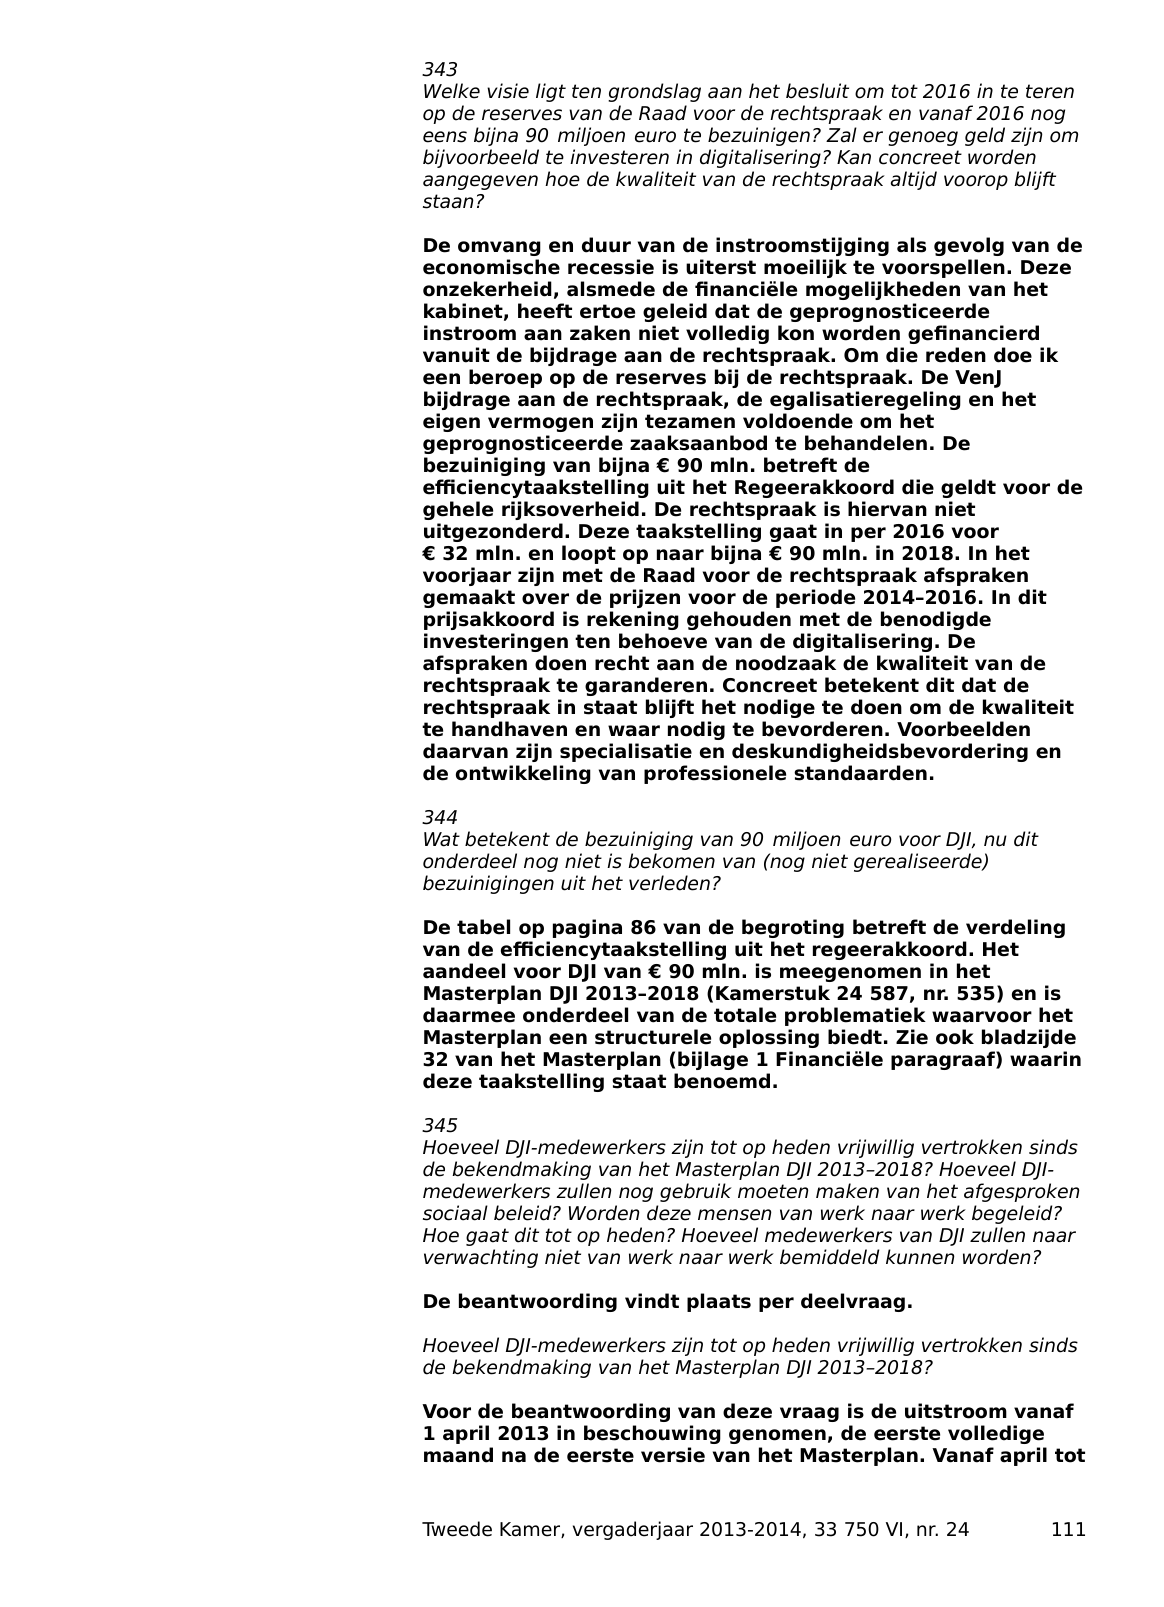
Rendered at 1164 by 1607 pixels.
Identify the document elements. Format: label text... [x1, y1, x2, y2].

text De omvang en duur van de instroomstijging als gevolg van de economische recessie is uiterst moeilijk te voorspellen. Deze onzekerheid, alsmede de financiële mogelijkheden van het kabinet, heeft ertoe geleid dat de geprognosticeerde instroom aan zaken niet volledig kon worden gefinancierd vanuit de bijdrage aan de rechtspraak. Om die reden doe ik een beroep op de reserves bij de rechtspraak. De VenJ bijdrage aan de rechtspraak, de egalisatieregeling en het eigen vermogen zijn tezamen voldoende om het geprognosticeerde zaaksaanbod te behandelen. De bezuiniging van bijna € 90 mln. betreft de efficiencytaakstelling uit het Regeerakkoord die geldt voor de gehele rijksoverheid. De rechtspraak is hiervan niet uitgezonderd. Deze taakstelling gaat in per 2016 voor € 32 mln. en loopt op naar bijna € 90 mln. in 2018. In het voorjaar zijn met de Raad voor de rechtspraak afspraken gemaakt over de prijzen voor de periode 2014–2016. In dit prijsakkoord is rekening gehouden met de benodigde investeringen ten behoeve van de digitalisering. De afspraken doen recht aan de noodzaak de kwaliteit van de rechtspraak te garanderen. Concreet betekent dit dat de rechtspraak in staat blijft het nodige te doen om de kwaliteit te handhaven en waar nodig te bevorderen. Voorbeelden daarvan zijn specialisatie en deskundigheidsbevordering en de ontwikkeling van professionele standaarden. [422, 235, 1087, 784]
text 344 [422, 807, 1087, 829]
text Welke visie ligt ten grondslag aan het besluit om tot 2016 in te teren op de reserves van de Raad voor de rechtspraak en vanaf 2016 nog eens bijna 90 miljoen euro te bezuinigen? Zal er genoeg geld zijn om bijvoorbeeld te investeren in digitalisering? Kan concreet worden aangegeven hoe de kwaliteit van de rechtspraak altijd voorop blijft staan? [422, 81, 1087, 213]
text Hoeveel DJI-medewerkers zijn tot op heden vrijwillig vertrokken sinds de bekendmaking van het Masterplan DJI 2013–2018? [422, 1335, 1087, 1379]
text 345 [422, 1115, 1087, 1137]
text 343 [422, 59, 1087, 81]
text Voor de beantwoording van deze vraag is de uitstroom vanaf 1 april 2013 in beschouwing genomen, de eerste volledige maand na de eerste versie van het Masterplan. Vanaf april tot [422, 1401, 1087, 1467]
text Hoeveel DJI-medewerkers zijn tot op heden vrijwillig vertrokken sinds de bekendmaking van het Masterplan DJI 2013–2018? Hoeveel DJI-medewerkers zullen nog gebruik moeten maken van het afgesproken sociaal beleid? Worden deze mensen van werk naar werk begeleid? Hoe gaat dit tot op heden? Hoeveel medewerkers van DJI zullen naar verwachting niet van werk naar werk bemiddeld kunnen worden? [422, 1137, 1087, 1269]
text De tabel op pagina 86 van de begroting betreft de verdeling van de efficiencytaakstelling uit het regeerakkoord. Het aandeel voor DJI van € 90 mln. is meegenomen in het Masterplan DJI 2013–2018 (Kamerstuk 24 587, nr. 535) en is daarmee onderdeel van de totale problematiek waarvoor het Masterplan een structurele oplossing biedt. Zie ook bladzijde 32 van het Masterplan (bijlage 1 Financiële paragraaf) waarin deze taakstelling staat benoemd. [422, 917, 1087, 1093]
text Wat betekent de bezuiniging van 90 miljoen euro voor DJI, nu dit onderdeel nog niet is bekomen van (nog niet gerealiseerde) bezuinigingen uit het verleden? [422, 829, 1087, 895]
text De beantwoording vindt plaats per deelvraag. [422, 1291, 1087, 1313]
